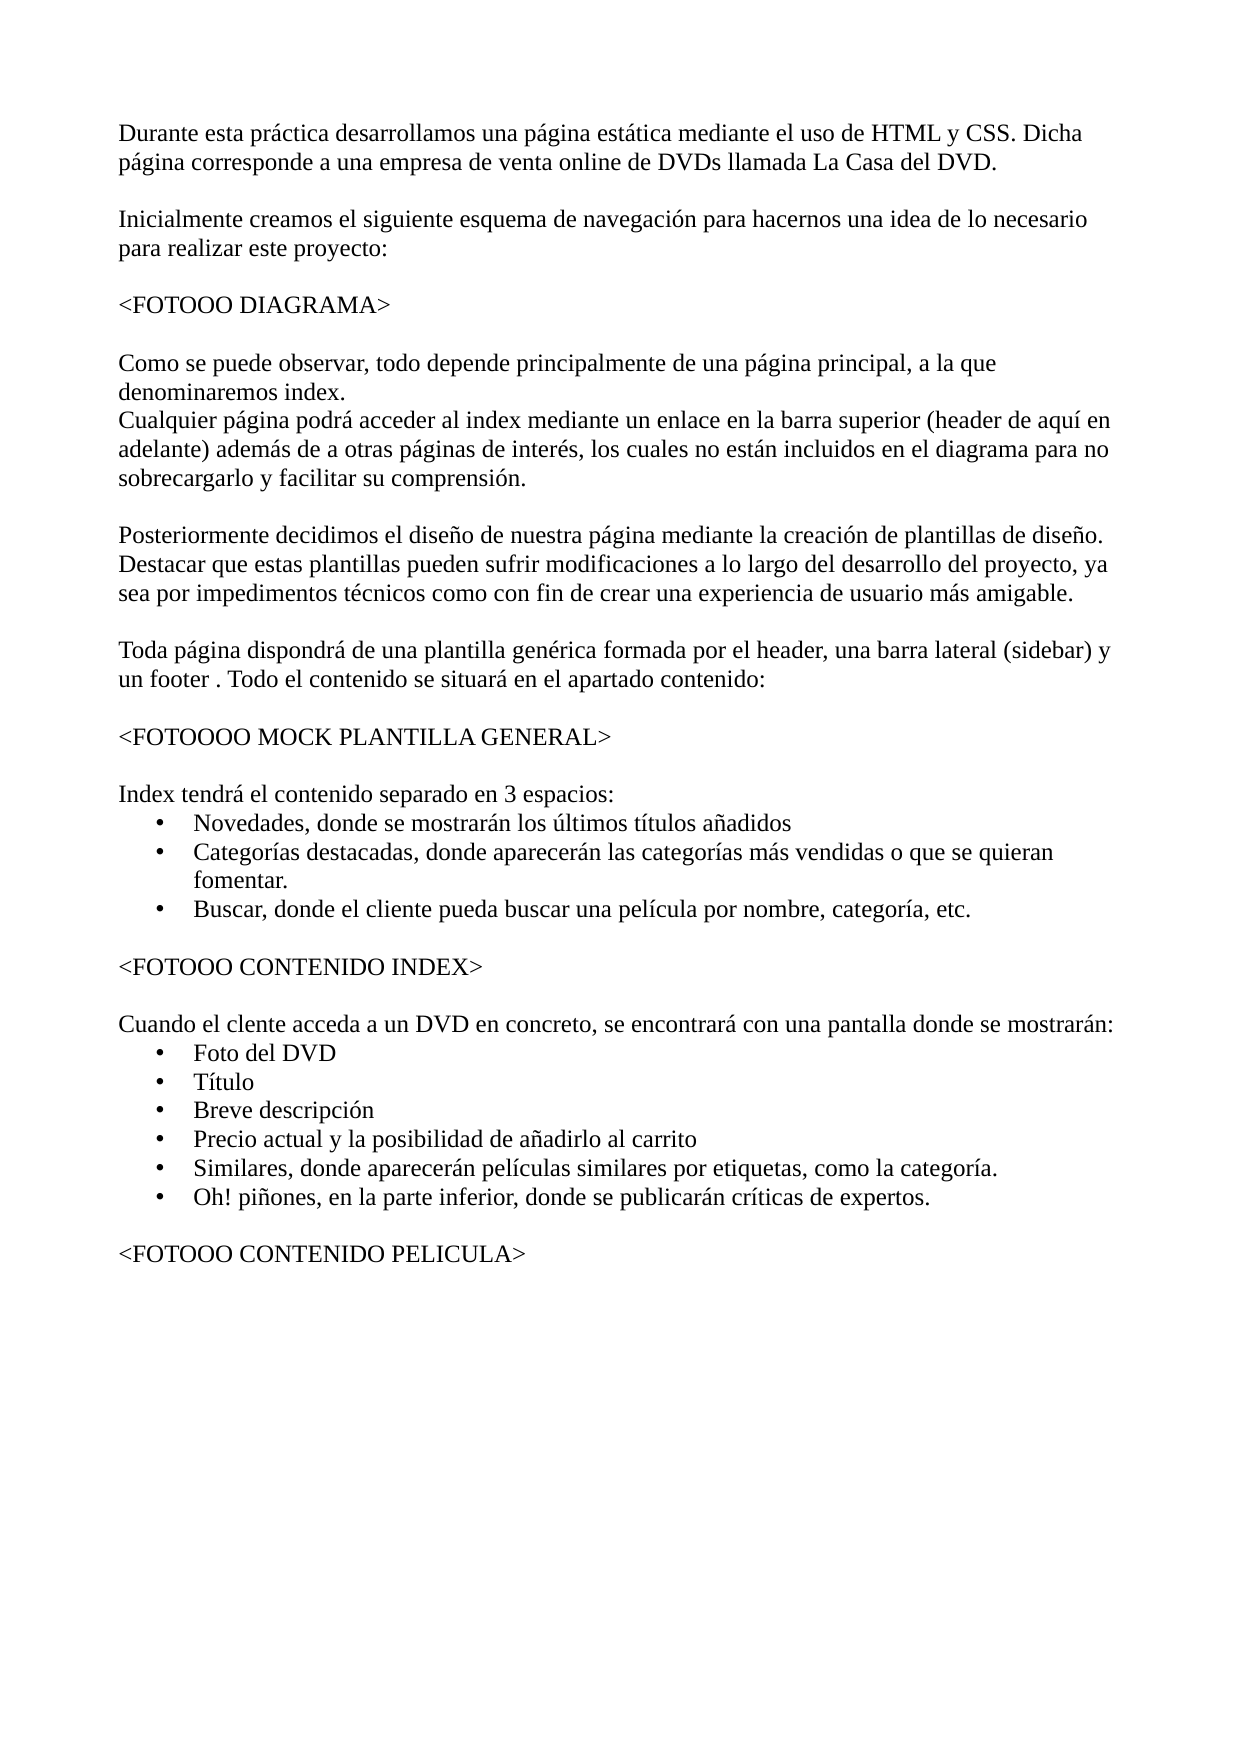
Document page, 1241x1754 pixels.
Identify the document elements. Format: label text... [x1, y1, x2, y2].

text Toda página dispondrá de una plantilla genérica formada por el header, una barra lateral (sidebar) y un footer . Todo el contenido se situará en el apartado contenido: [118, 636, 1122, 693]
text Como se puede observar, todo depende principalmente de una página principal, a la que denominaremos index. [118, 348, 1122, 406]
list Título [156, 1067, 1122, 1096]
list Buscar, donde el cliente pueda buscar una película por nombre, categoría, etc. [156, 894, 1122, 923]
text <FOTOOOO MOCK PLANTILLA GENERAL> [118, 722, 1122, 751]
text Index tendrá el contenido separado en 3 espacios: [118, 779, 1122, 808]
text <FOTOOO CONTENIDO PELICULA> [118, 1239, 1122, 1268]
list Foto del DVD [156, 1038, 1122, 1067]
list Oh! piñones, en la parte inferior, donde se publicarán críticas de expertos. [156, 1182, 1122, 1211]
list Precio actual y la posibilidad de añadirlo al carrito [156, 1124, 1122, 1153]
text Inicialmente creamos el siguiente esquema de navegación para hacernos una idea de lo necesario para realizar este proyecto: [118, 204, 1122, 262]
text <FOTOOO CONTENIDO INDEX> [118, 952, 1122, 981]
text Durante esta práctica desarrollamos una página estática mediante el uso de HTML y CSS. Dicha página corresponde a una empresa de venta online de DVDs llamada La Casa del DVD. [118, 118, 1122, 176]
text <FOTOOO DIAGRAMA> [118, 291, 1122, 319]
list Categorías destacadas, donde aparecerán las categorías más vendidas o que se quieran fomentar. [156, 837, 1122, 894]
text Cualquier página podrá acceder al index mediante un enlace en la barra superior (header de aquí en adelante) además de a otras páginas de interés, los cuales no están incluidos en el diagrama para no sobrecargarlo y facilitar su comprensión. [118, 406, 1122, 492]
list Similares, donde aparecerán películas similares por etiquetas, como la categoría. [156, 1153, 1122, 1182]
list Novedades, donde se mostrarán los últimos títulos añadidos [156, 808, 1122, 837]
text Posteriormente decidimos el diseño de nuestra página mediante la creación de plantillas de diseño. Destacar que estas plantillas pueden sufrir modificaciones a lo largo del desarrollo del proyecto, ya sea por impedimentos técnicos como con fin de crear una experiencia de usuario más amigable. [118, 521, 1122, 607]
text Cuando el clente acceda a un DVD en concreto, se encontrará con una pantalla donde se mostrarán: [118, 1009, 1122, 1038]
list Breve descripción [156, 1096, 1122, 1124]
